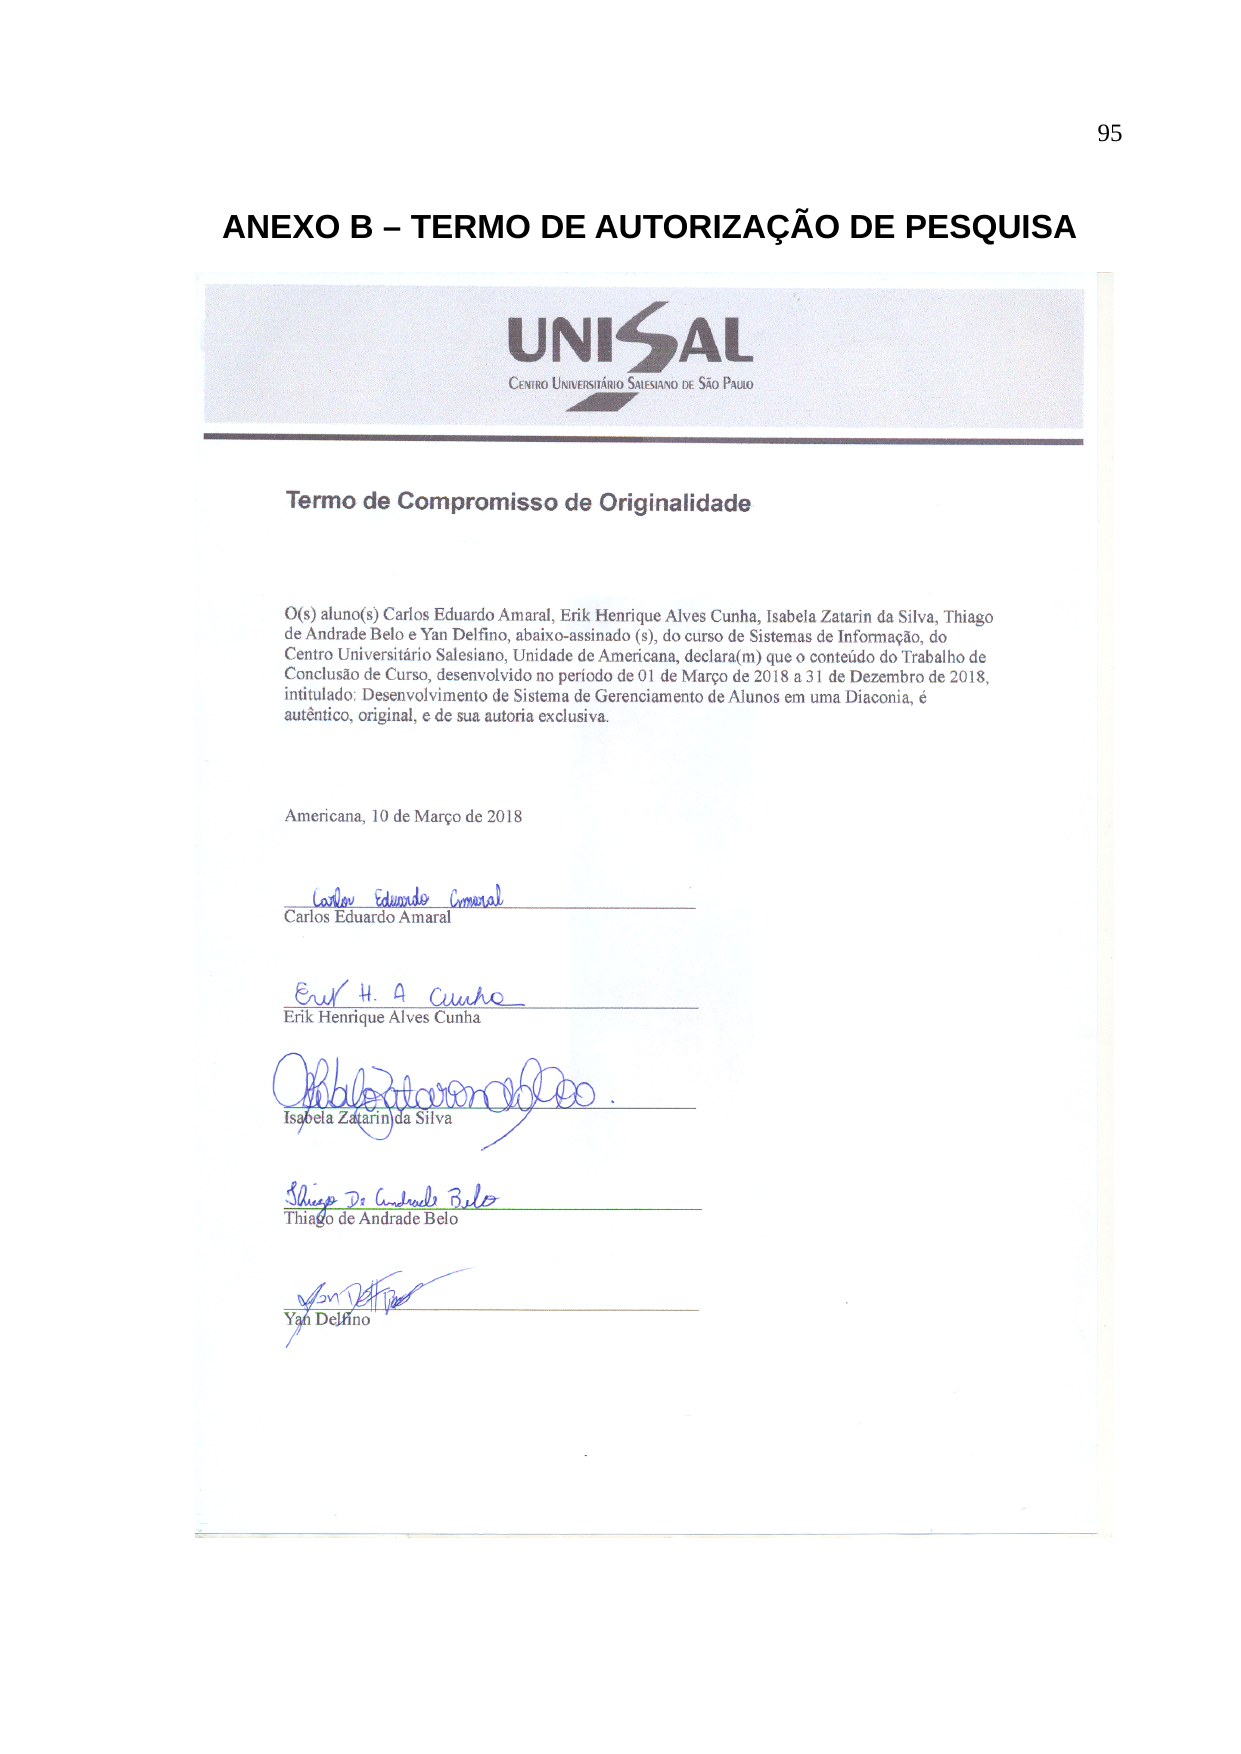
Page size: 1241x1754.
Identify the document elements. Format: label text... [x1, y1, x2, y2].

subtitle ANEXO B – TERMO DE AUTORIZAÇÃO DE PESQUISA [177, 207, 1122, 245]
picture [194, 272, 1114, 1538]
